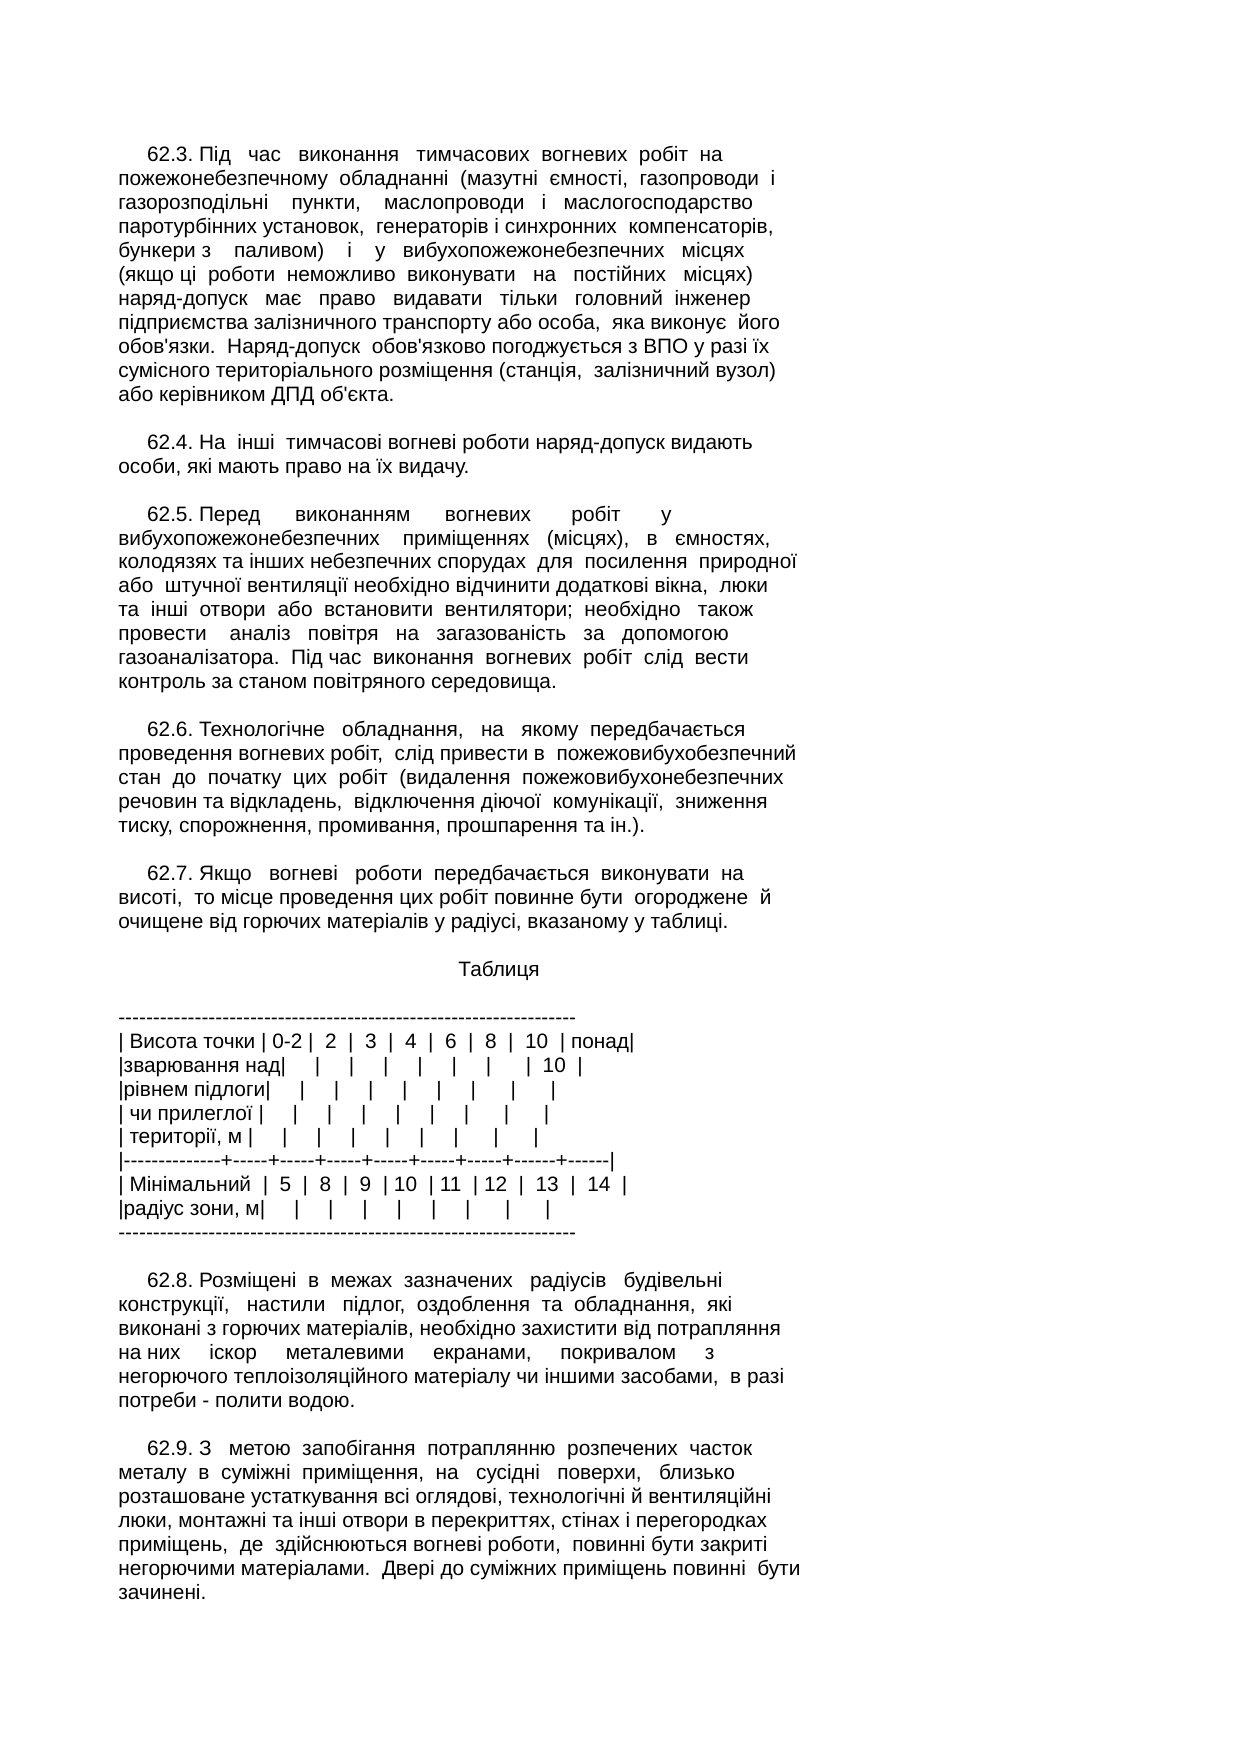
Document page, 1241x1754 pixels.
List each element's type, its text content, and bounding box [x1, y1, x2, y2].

text контроль за станом повітряного середовища. [118, 669, 1122, 693]
text проведення вогневих робіт, слід привести в пожежовибухобезпечний [118, 741, 1122, 765]
text |--------------+-----+-----+-----+-----+-----+-----+------+------| [118, 1148, 1122, 1172]
text зачинені. [118, 1579, 1122, 1603]
text | Висота точки | 0-2 | 2 | 3 | 4 | 6 | 8 | 10 | понад| [118, 1028, 1122, 1052]
text або керівником ДПД об'єкта. [118, 382, 1122, 406]
text ------------------------------------------------------------------ [118, 1004, 1122, 1028]
text 62.6. Технологічне обладнання, на якому передбачається [118, 717, 1122, 741]
text та інші отвори або встановити вентилятори; необхідно також [118, 597, 1122, 621]
text газорозподільні пункти, маслопроводи і маслогосподарство [118, 190, 1122, 214]
text 62.5. Перед виконанням вогневих робіт у [118, 501, 1122, 525]
text речовин та відкладень, відключення діючої комунікації, зниження [118, 789, 1122, 813]
text металу в суміжні приміщення, на сусідні поверхи, близько [118, 1460, 1122, 1484]
text газоаналізатора. Під час виконання вогневих робіт слід вести [118, 645, 1122, 669]
text провести аналіз повітря на загазованість за допомогою [118, 621, 1122, 645]
text Таблиця [118, 957, 1122, 981]
text приміщень, де здійснюються вогневі роботи, повинні бути закриті [118, 1532, 1122, 1556]
text або штучної вентиляції необхідно відчинити додаткові вікна, люки [118, 573, 1122, 597]
text висоті, то місце проведення цих робіт повинне бути огороджене й [118, 885, 1122, 909]
text розташоване устаткування всі оглядові, технологічні й вентиляційні [118, 1484, 1122, 1508]
text наряд-допуск має право видавати тільки головний інженер [118, 286, 1122, 310]
text негорючими матеріалами. Двері до суміжних приміщень повинні бути [118, 1556, 1122, 1579]
text вибухопожежонебезпечних приміщеннях (місцях), в ємностях, [118, 525, 1122, 549]
text |радіус зони, м| | | | | | | | | [118, 1196, 1122, 1220]
text | Мінімальний | 5 | 8 | 9 | 10 | 11 | 12 | 13 | 14 | [118, 1172, 1122, 1196]
text | території, м | | | | | | | | | [118, 1124, 1122, 1148]
text (якщо ці роботи неможливо виконувати на постійних місцях) [118, 262, 1122, 286]
text виконані з горючих матеріалів, необхідно захистити від потрапляння [118, 1316, 1122, 1340]
text 62.9. З метою запобігання потраплянню розпечених часток [118, 1436, 1122, 1460]
text пожежонебезпечному обладнанні (мазутні ємності, газопроводи і [118, 166, 1122, 190]
text тиску, спорожнення, промивання, прошпарення та ін.). [118, 813, 1122, 837]
text підприємства залізничного транспорту або особа, яка виконує його [118, 310, 1122, 334]
text колодязях та інших небезпечних спорудах для посилення природної [118, 549, 1122, 573]
text 62.4. На інші тимчасові вогневі роботи наряд-допуск видають [118, 429, 1122, 453]
text |рівнем підлоги| | | | | | | | | [118, 1076, 1122, 1100]
text | чи прилеглої | | | | | | | | | [118, 1100, 1122, 1124]
text негорючого теплоізоляційного матеріалу чи іншими засобами, в разі [118, 1364, 1122, 1388]
text |зварювання над| | | | | | | | 10 | [118, 1052, 1122, 1076]
text ------------------------------------------------------------------ [118, 1220, 1122, 1244]
text бункери з паливом) і у вибухопожежонебезпечних місцях [118, 238, 1122, 262]
text на них іскор металевими екранами, покривалом з [118, 1340, 1122, 1364]
text люки, монтажні та інші отвори в перекриттях, стінах і перегородках [118, 1508, 1122, 1532]
text очищене від горючих матеріалів у радіусі, вказаному у таблиці. [118, 909, 1122, 933]
text 62.8. Розміщені в межах зазначених радіусів будівельні [118, 1268, 1122, 1292]
text особи, які мають право на їх видачу. [118, 453, 1122, 477]
text конструкції, настили підлог, оздоблення та обладнання, які [118, 1292, 1122, 1316]
text 62.7. Якщо вогневі роботи передбачається виконувати на [118, 861, 1122, 885]
text стан до початку цих робіт (видалення пожежовибухонебезпечних [118, 765, 1122, 789]
text обов'язки. Наряд-допуск обов'язково погоджується з ВПО у разі їх [118, 334, 1122, 358]
text потреби - полити водою. [118, 1388, 1122, 1412]
text сумісного територіального розміщення (станція, залізничний вузол) [118, 358, 1122, 382]
text 62.3. Під час виконання тимчасових вогневих робіт на [118, 142, 1122, 166]
text паротурбінних установок, генераторів і синхронних компенсаторів, [118, 214, 1122, 238]
